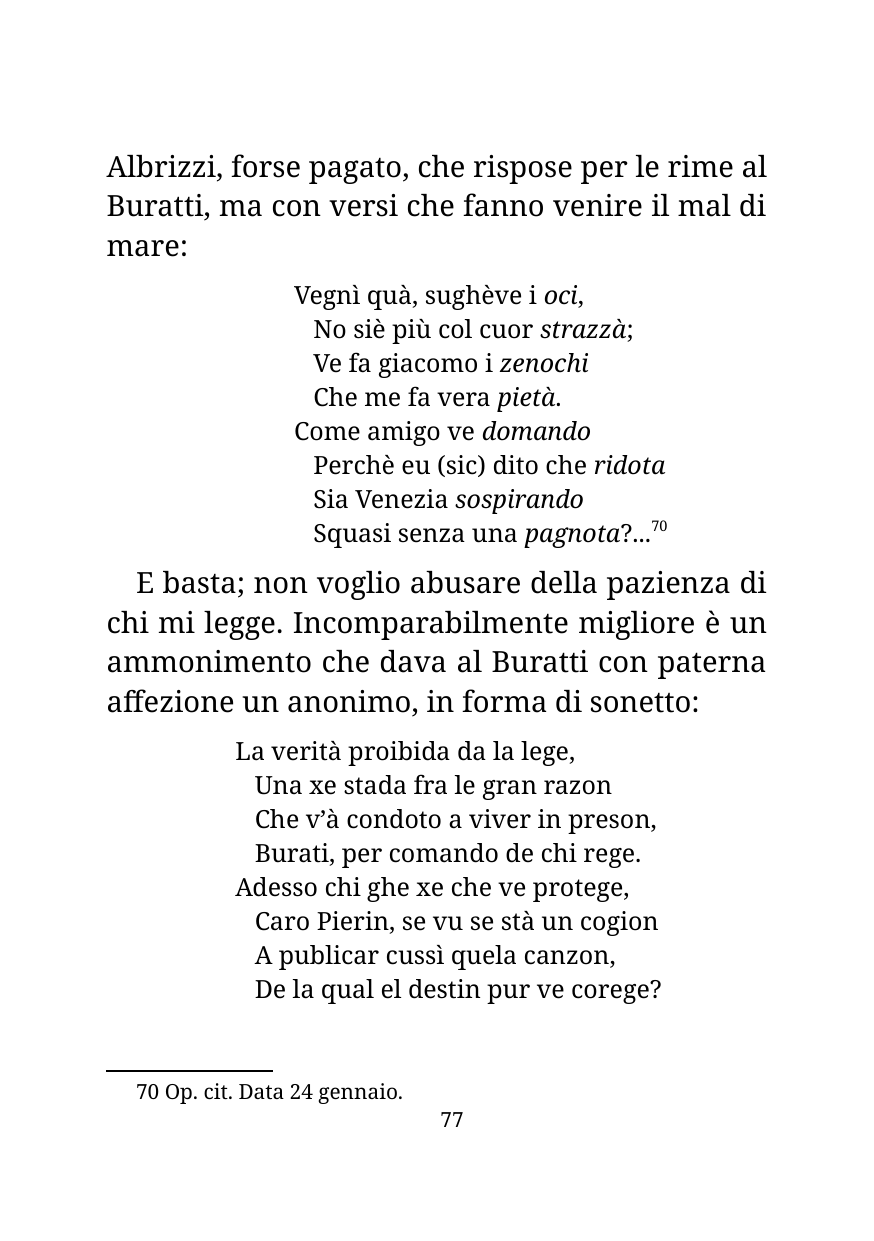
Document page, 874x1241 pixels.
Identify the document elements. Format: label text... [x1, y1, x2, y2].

text Op. cit. Data 24 gennaio. [106, 1077, 768, 1105]
text Come amigo ve domando Perchè eu (sic) dito che ridota Sia Venezia sospirando Squasi senza una pagnota?... [294, 414, 768, 550]
text Vegnì quà, sughève i oci, No siè più col cuor strazzà; Ve fa giacomo i zenochi Che me fa vera pietà. [294, 277, 768, 414]
text E basta; non voglio abusare della pazienza di chi mi legge. Incomparabilmente migliore è un ammonimento che dava al Buratti con paterna affezione un anonimo, in forma di sonetto: [106, 562, 768, 721]
text Adesso chi ghe xe che ve protege, Caro Pierin, se vu se stà un cogion A publicar cussì quela canzon, De la qual el destin pur ve corege? [235, 870, 768, 1006]
text La verità proibida da la lege, Una xe stada fra le gran razon Che v’à condoto a viver in preson, Burati, per comando de chi rege. [235, 733, 768, 870]
text Albrizzi, forse pagato, che rispose per le rime al Buratti, ma con versi che fanno venire il mal di mare: [106, 146, 768, 265]
